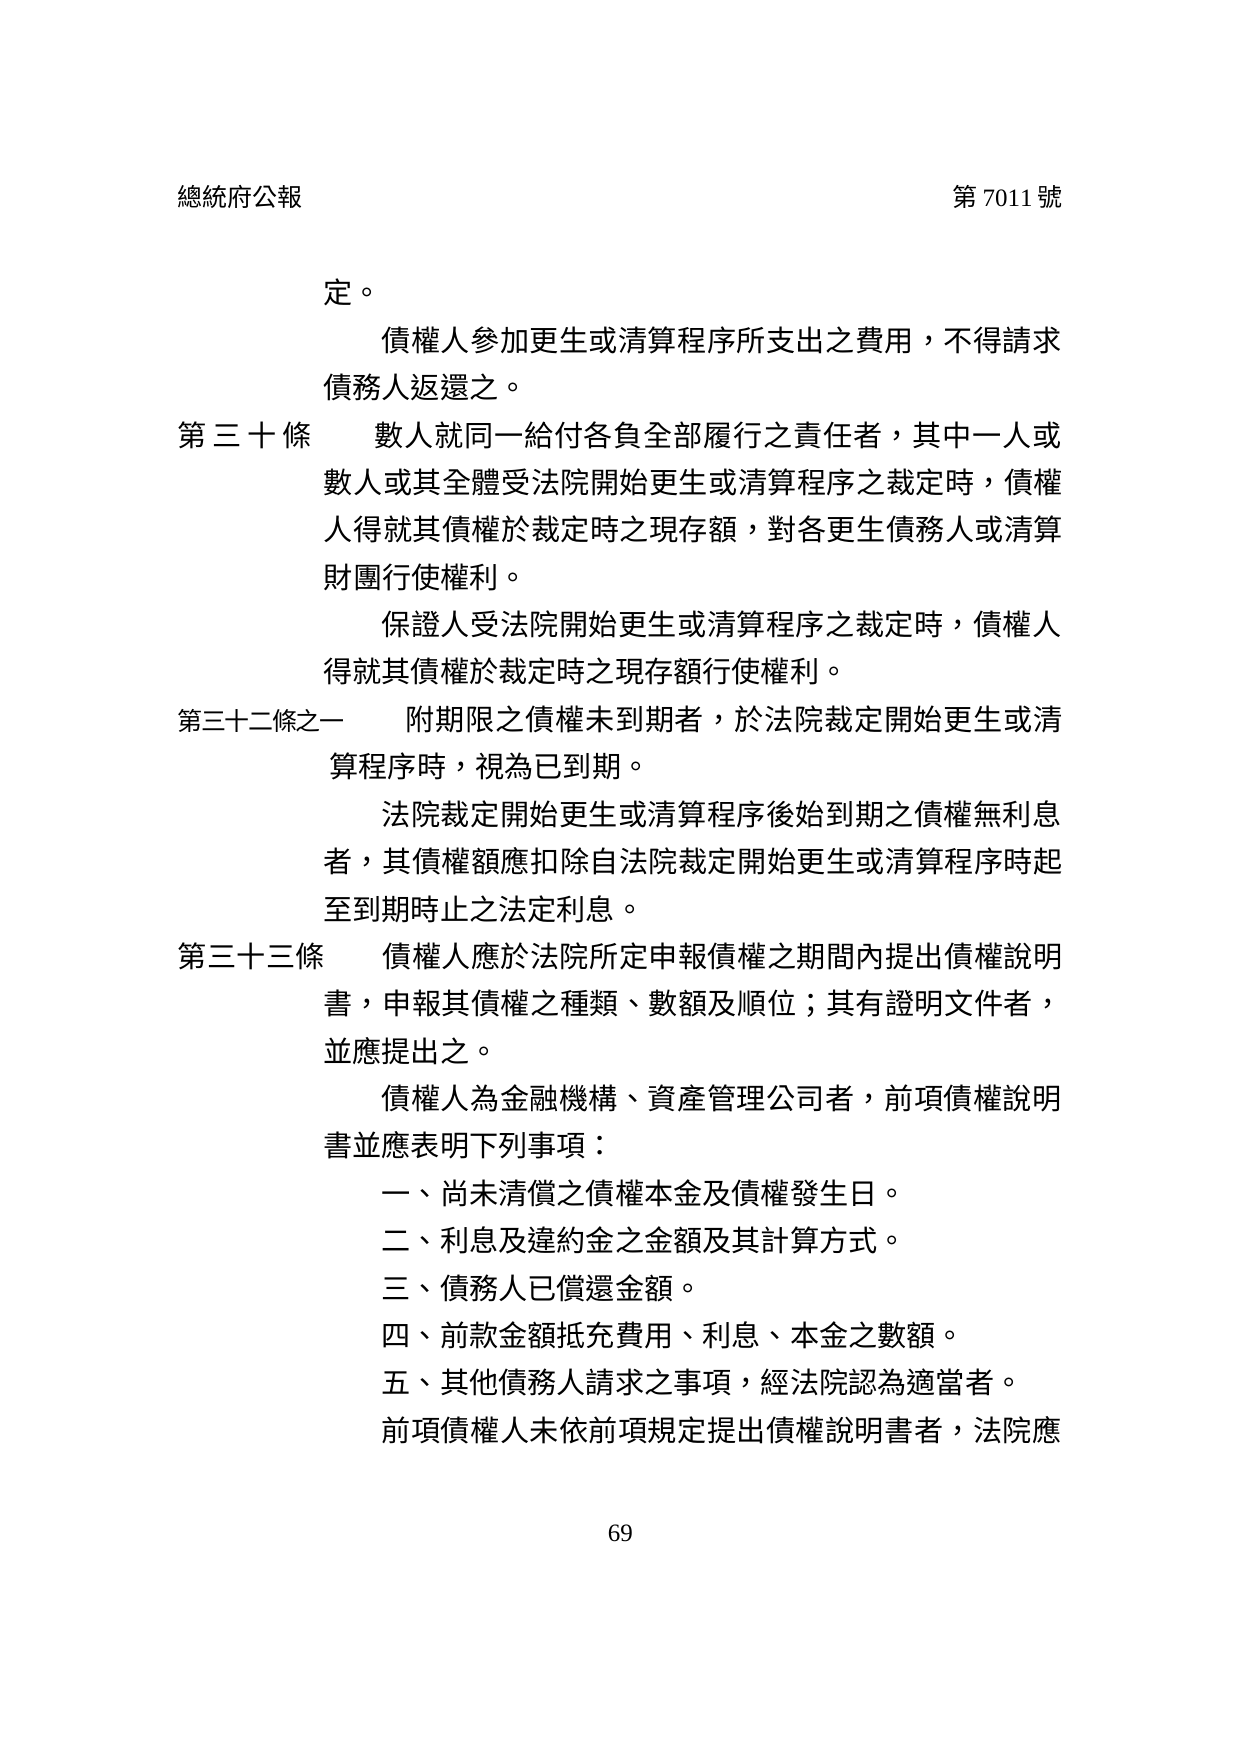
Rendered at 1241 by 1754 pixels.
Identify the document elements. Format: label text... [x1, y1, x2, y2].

text 法院裁定開始更生或清算程序後始到期之債權無利息者，其債權額應扣除自法院裁定開始更生或清算程序時起至到期時止之法定利息。 [323, 787, 1063, 929]
text 三、債務人已償還金額。 [381, 1261, 1063, 1308]
text 前項債權人未依前項規定提出債權說明書者，法院應 [323, 1403, 1063, 1451]
text 定。 [323, 266, 1063, 313]
text 保證人受法院開始更生或清算程序之裁定時，債權人得就其債權於裁定時之現存額行使權利。 [323, 598, 1063, 692]
text 第三十條 數人就同一給付各負全部履行之責任者，其中一人或數人或其全體受法院開始更生或清算程序之裁定時，債權人得就其債權於裁定時之現存額，對各更生債務人或清算財團行使權利。 [177, 408, 1063, 598]
text 債權人參加更生或清算程序所支出之費用，不得請求債務人返還之。 [323, 313, 1063, 408]
text 第三十二條之一 附期限之債權未到期者，於法院裁定開始更生或清算程序時，視為已到期。 [177, 692, 1063, 787]
text 五、其他債務人請求之事項，經法院認為適當者。 [381, 1356, 1063, 1403]
text 四、前款金額抵充費用、利息、本金之數額。 [381, 1308, 1063, 1356]
text 一、尚未清償之債權本金及債權發生日。 [381, 1166, 1063, 1214]
text 第三十三條 債權人應於法院所定申報債權之期間內提出債權說明書，申報其債權之種類、數額及順位；其有證明文件者，並應提出之。 [177, 929, 1063, 1072]
text 債權人為金融機構、資產管理公司者，前項債權說明書並應表明下列事項： [323, 1072, 1063, 1166]
text 二、利息及違約金之金額及其計算方式。 [381, 1214, 1063, 1261]
